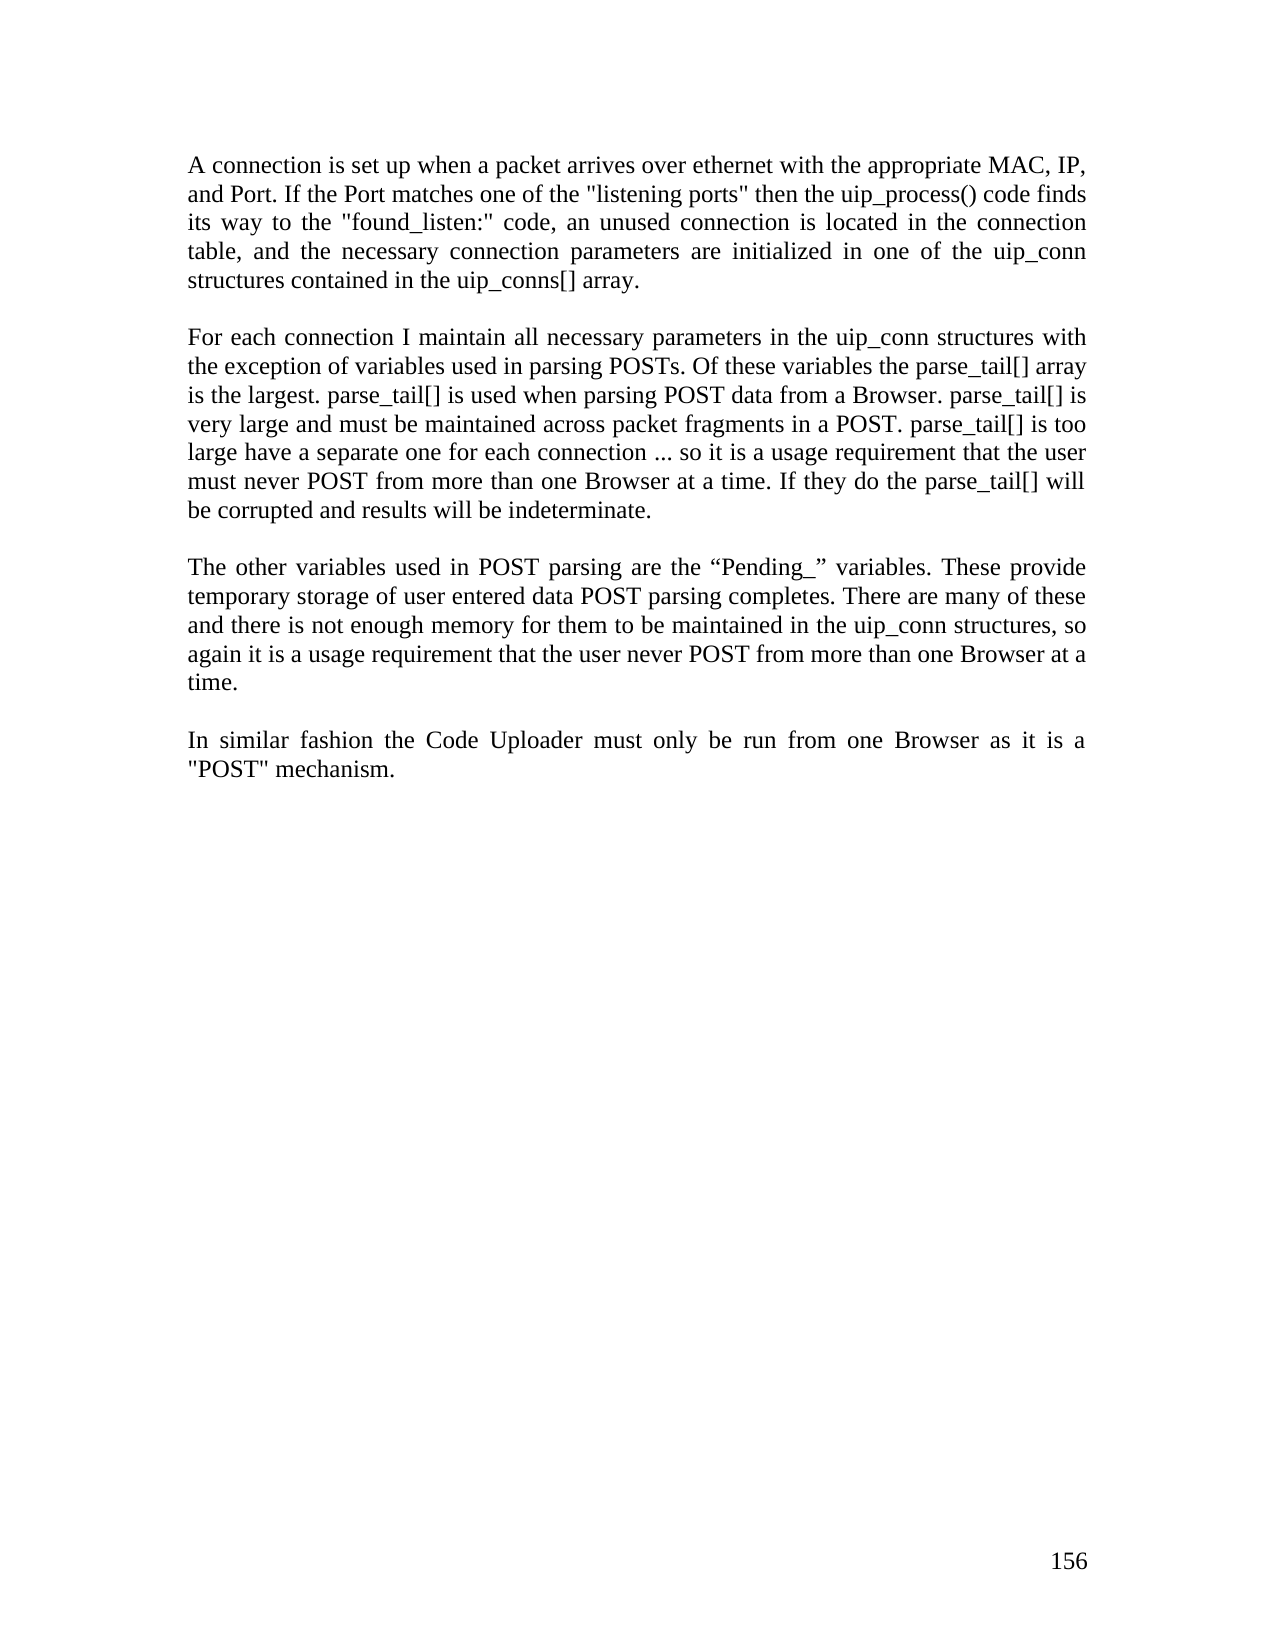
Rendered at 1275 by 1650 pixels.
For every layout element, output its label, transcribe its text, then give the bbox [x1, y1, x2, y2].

text For each connection I maintain all necessary parameters in the uip_conn structures with the exception of variables used in parsing POSTs. Of these variables the parse_tail[] array is the largest. parse_tail[] is used when parsing POST data from a Browser. parse_tail[] is very large and must be maintained across packet fragments in a POST. parse_tail[] is too large have a separate one for each connection ... so it is a usage requirement that the user must never POST from more than one Browser at a time. If they do the parse_tail[] will be corrupted and results will be indeterminate. [187, 322, 1087, 524]
text In similar fashion the Code Uploader must only be run from one Browser as it is a "POST" mechanism. [187, 725, 1087, 782]
text A connection is set up when a packet arrives over ethernet with the appropriate MAC, IP, and Port. If the Port matches one of the "listening ports" then the uip_process() code finds its way to the "found_listen:" code, an unused connection is located in the connection table, and the necessary connection parameters are initialized in one of the uip_conn structures contained in the uip_conns[] array. [187, 150, 1087, 294]
text The other variables used in POST parsing are the “Pending_” variables. These provide temporary storage of user entered data POST parsing completes. There are many of these and there is not enough memory for them to be maintained in the uip_conn structures, so again it is a usage requirement that the user never POST from more than one Browser at a time. [187, 552, 1087, 696]
